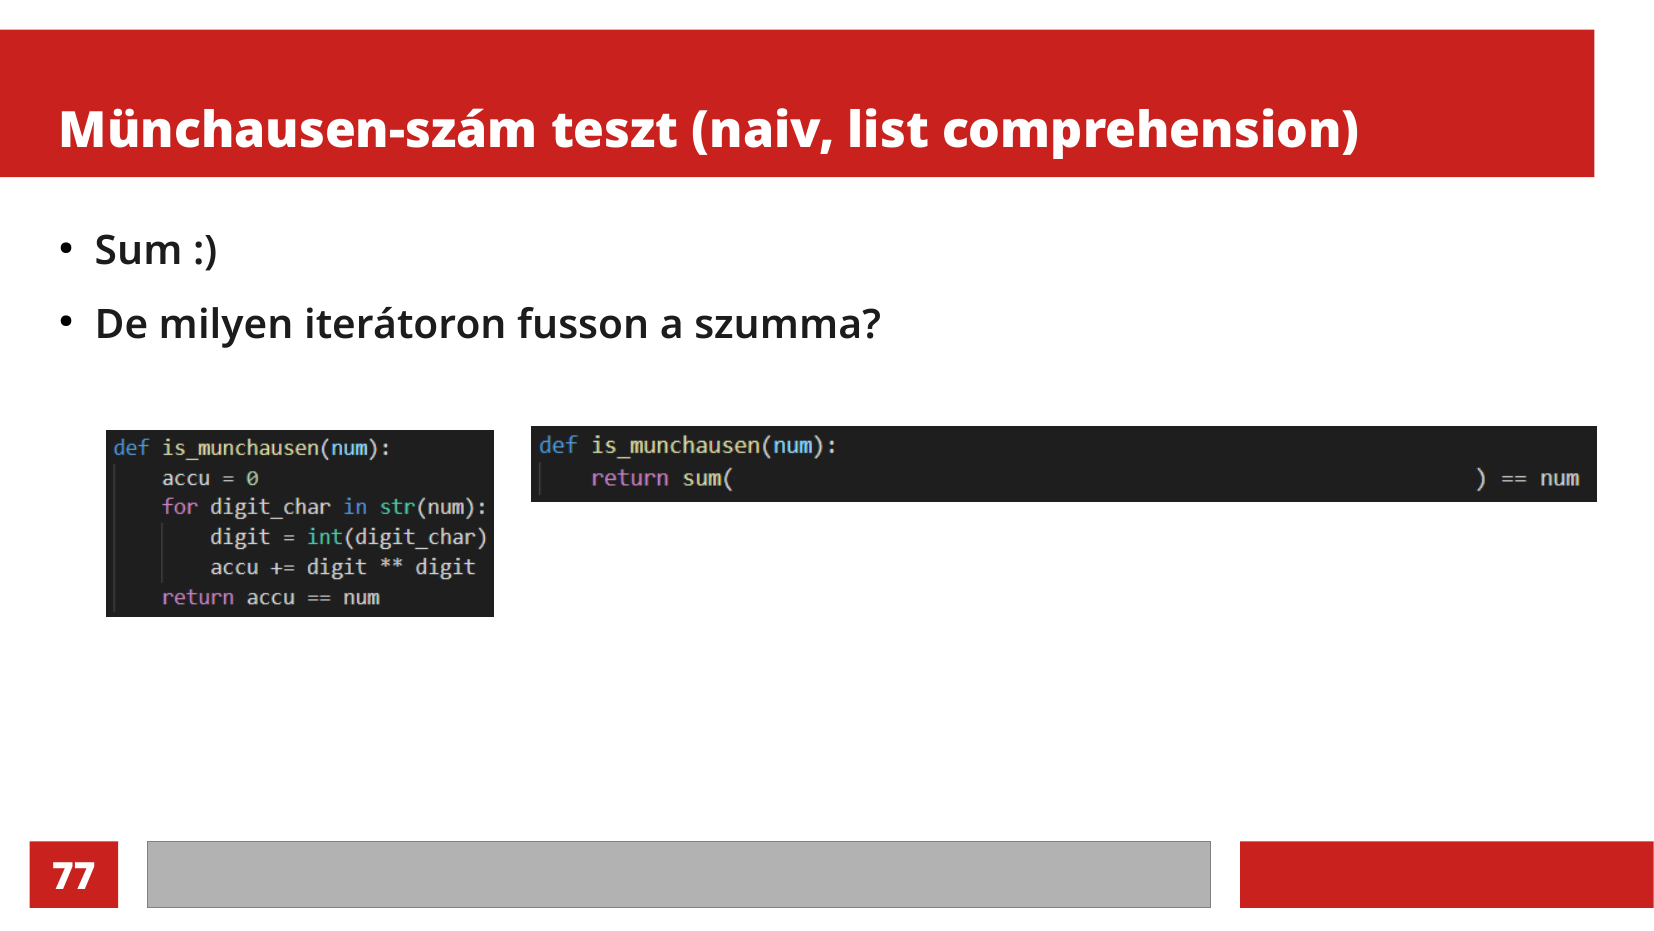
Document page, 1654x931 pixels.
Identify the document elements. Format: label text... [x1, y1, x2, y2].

picture [531, 426, 1597, 502]
picture [106, 430, 494, 617]
title Münchausen-szám teszt (naiv, list comprehension) [59, 44, 1595, 163]
list Sum :) De milyen iterátoron fusson a szumma? [59, 221, 1565, 443]
